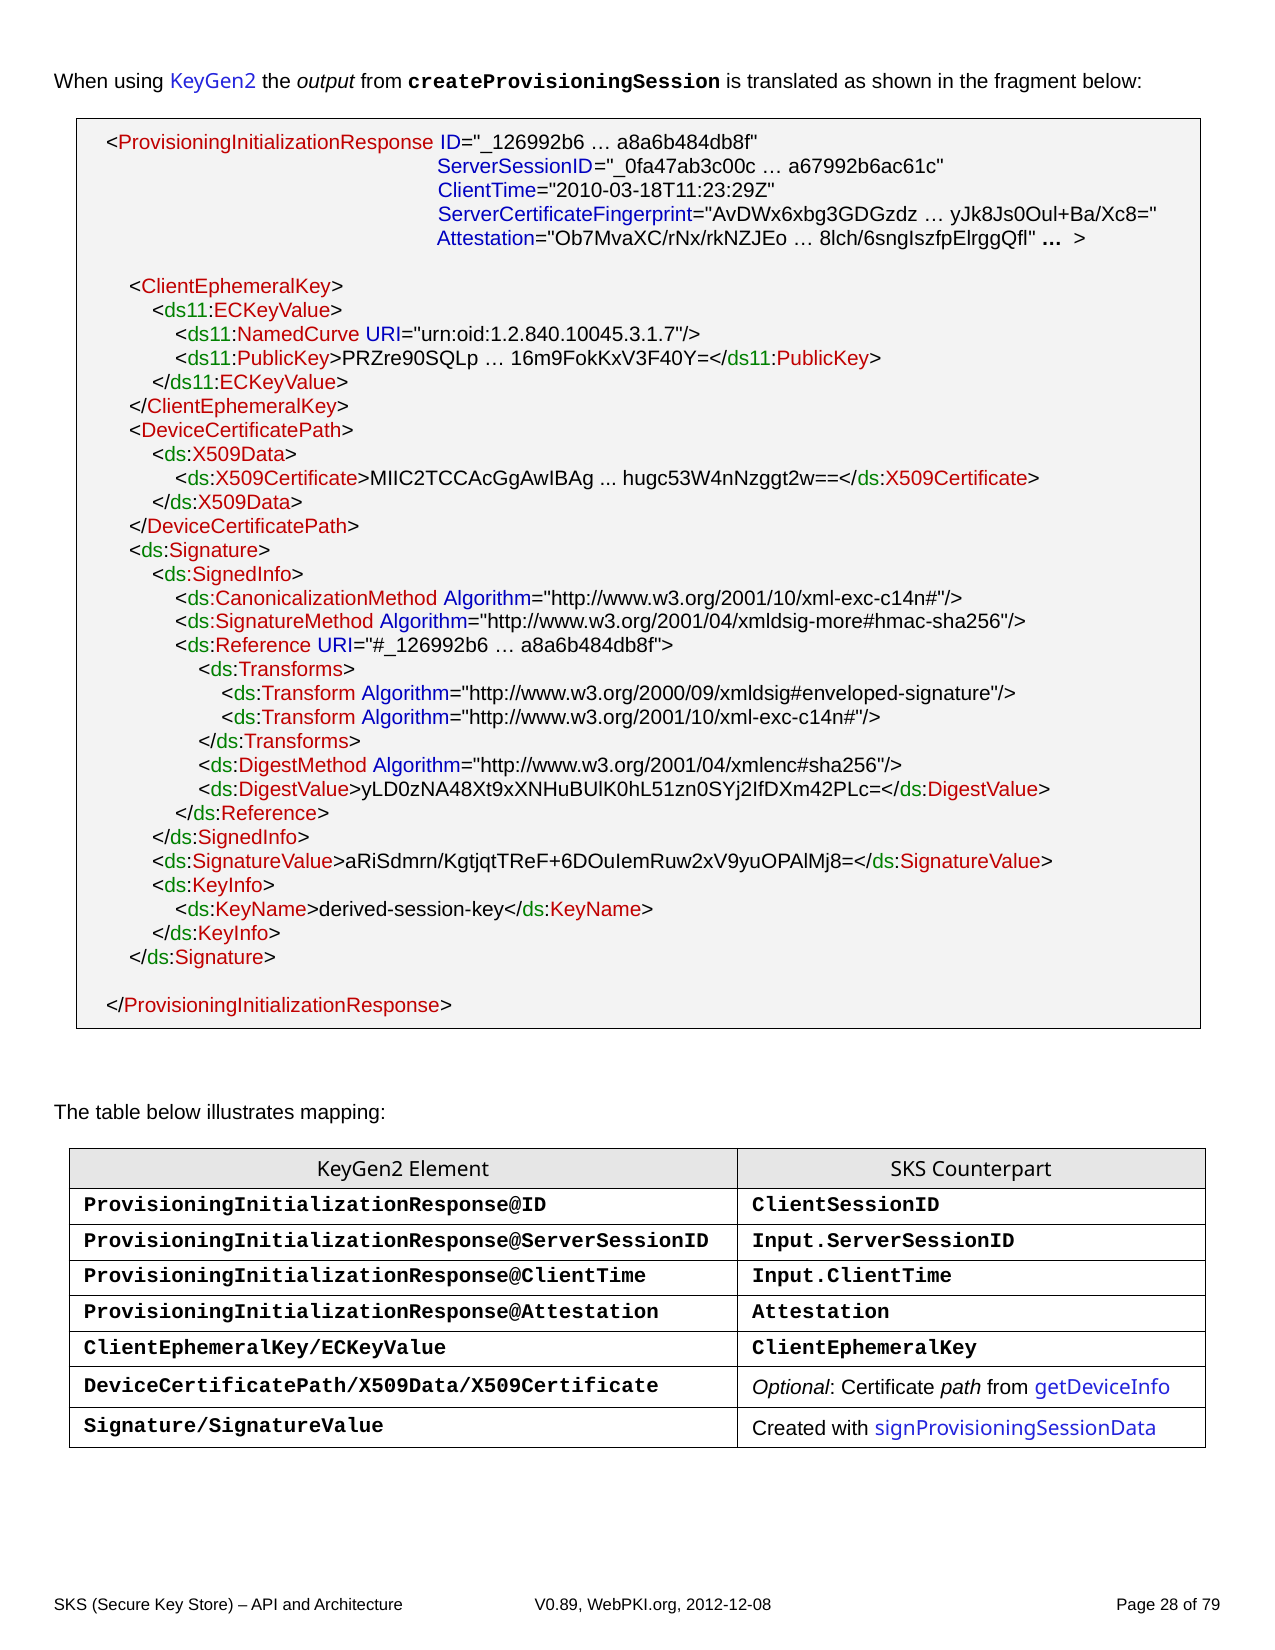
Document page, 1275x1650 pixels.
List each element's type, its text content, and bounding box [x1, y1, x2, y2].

table_header SKS Counterpart [738, 1149, 1205, 1188]
table_cell ClientEphemeralKey [738, 1332, 1205, 1366]
table_cell ProvisioningInitializationResponse@ClientTime [70, 1261, 737, 1295]
table_cell DeviceCertificatePath/X509Data/X509Certificate [70, 1367, 737, 1407]
table_header <ProvisioningInitializationResponse ID="_126992b6 … a8a6b484db8f" ServerSessionID="_0fa47ab3c00c … a67992b6ac61c" ClientTime="2010-03-18T11:23:29Z" ServerCertificateFingerprint="AvDWx6xbg3GDGzdz … yJk8Js0Oul+Ba/Xc8=" Attestation="Ob7MvaXC/rNx/rkNZJEo … 8lch/6sngIszfpElrggQfl" … > <ClientEphemeralKey> <ds11:ECKeyValue> <ds11:NamedCurve URI="urn:oid:1.2.840.10045.3.1.7"/> <ds11:PublicKey>PRZre90SQLp … 16m9FokKxV3F40Y=</ds11:PublicKey> </ds11:ECKeyValue> </ClientEphemeralKey> <DeviceCertificatePath> <ds:X509Data> <ds:X509Certificate>MIIC2TCCAcGgAwIBAg ... hugc53W4nNzggt2w==</ds:X509Certificate> </ds:X509Data> </DeviceCertificatePath> <ds:Signature> <ds:SignedInfo> <ds:CanonicalizationMethod Algorithm="http://www.w3.org/2001/10/xml-exc-c14n#"/> <ds:SignatureMethod Algorithm="http://www.w3.org/2001/04/xmldsig-more#hmac-sha256"/> <ds:Reference URI="#_126992b6 … a8a6b484db8f"> <ds:Transforms> <ds:Transform Algorithm="http://www.w3.org/2000/09/xmldsig#enveloped-signature"/> <ds:Transform Algorithm="http://www.w3.org/2001/10/xml-exc-c14n#"/> </ds:Transforms> <ds:DigestMethod Algorithm="http://www.w3.org/2001/04/xmlenc#sha256"/> <ds:DigestValue>yLD0zNA48Xt9xXNHuBUlK0hL51zn0SYj2IfDXm42PLc=</ds:DigestValue> </ds:Reference> </ds:SignedInfo> <ds:SignatureValue>aRiSdmrn/KgtjqtTReF+6DOuIemRuw2xV9yuOPAlMj8=</ds:SignatureValue> <ds:KeyInfo> <ds:KeyName>derived-session-key</ds:KeyName> </ds:KeyInfo> </ds:Signature> </ProvisioningInitializationResponse> [77, 119, 1200, 1028]
table_cell Created with signProvisioningSessionData [738, 1408, 1205, 1447]
table_header KeyGen2 Element [70, 1149, 737, 1188]
table_cell Attestation [738, 1296, 1205, 1331]
table_cell Signature/SignatureValue [70, 1408, 737, 1447]
text The table below illustrates mapping: [54, 1100, 1221, 1148]
table_cell ProvisioningInitializationResponse@ServerSessionID [70, 1225, 737, 1259]
text When using KeyGen2 the output from createProvisioningSession is translated as shown in the fragment below: [54, 66, 1221, 118]
table_cell ClientEphemeralKey/ECKeyValue [70, 1332, 737, 1366]
table_cell ProvisioningInitializationResponse@Attestation [70, 1296, 737, 1331]
table_cell ClientSessionID [738, 1189, 1205, 1224]
table_cell Input.ServerSessionID [738, 1225, 1205, 1259]
table_cell ProvisioningInitializationResponse@ID [70, 1189, 737, 1224]
table_cell Optional: Certificate path from getDeviceInfo [738, 1367, 1205, 1407]
table_cell Input.ClientTime [738, 1261, 1205, 1295]
